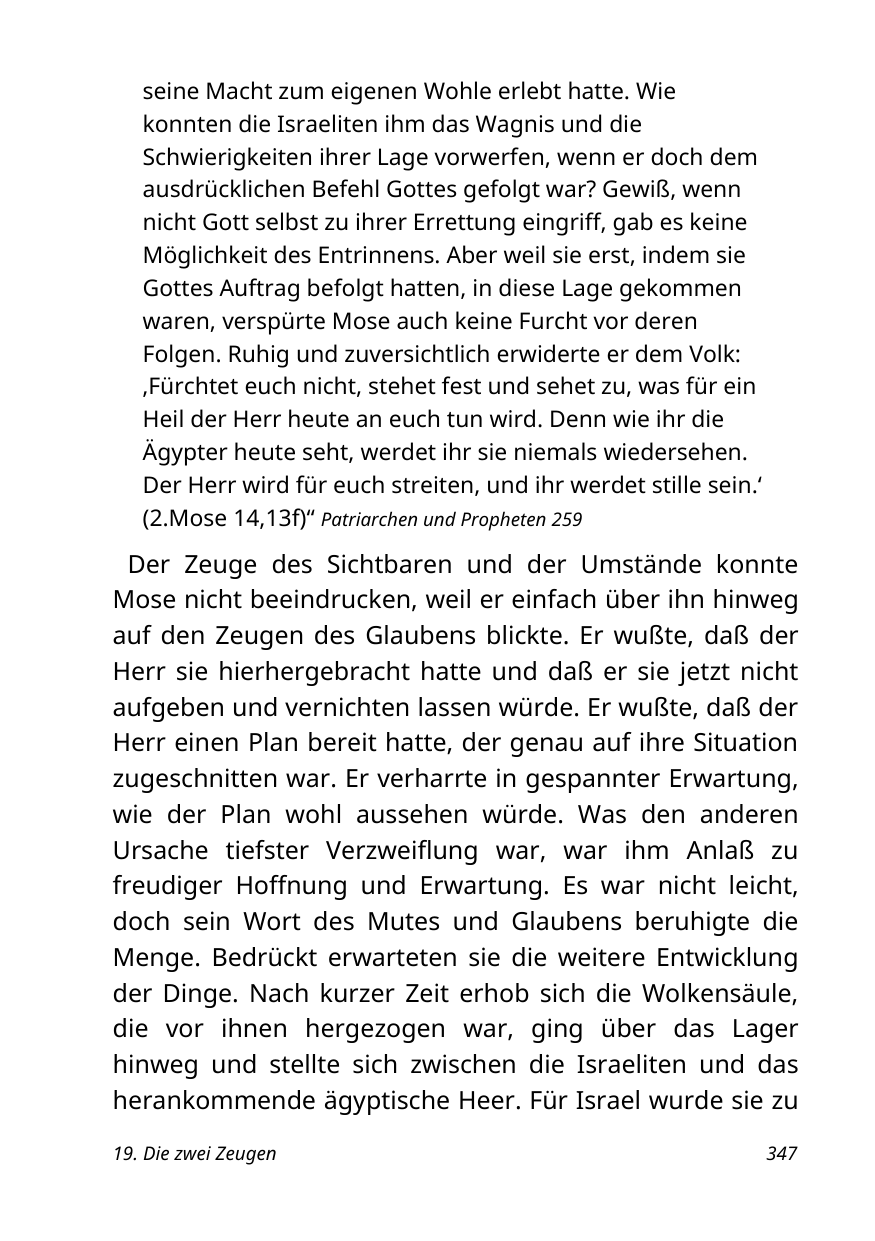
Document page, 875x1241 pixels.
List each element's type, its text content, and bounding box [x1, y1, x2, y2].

text seine Macht zum eigenen Wohle erlebt hatte. Wie konnten die Israeliten ihm das Wagnis und die Schwierigkeiten ihrer Lage vorwerfen, wenn er doch dem ausdrücklichen Befehl Gottes gefolgt war? Gewiß, wenn nicht Gott selbst zu ihrer Errettung eingriff, gab es keine Möglichkeit des Entrinnens. Aber weil sie erst, indem sie Gottes Auftrag befolgt hatten, in diese Lage gekommen waren, verspürte Mose auch keine Furcht vor deren Folgen. Ruhig und zuversichtlich erwiderte er dem Volk: ‚Fürchtet euch nicht, stehet fest und sehet zu, was für ein Heil der Herr heute an euch tun wird. Denn wie ihr die Ägypter heute seht, werdet ihr sie niemals wiedersehen. Der Herr wird für euch streiten, und ihr werdet stille sein.‘ (2.Mose 14,13f)“ Patriarchen und Propheten 259 [142, 75, 769, 533]
text Der Zeuge des Sichtbaren und der Umstände konnte Mose nicht beeindrucken, weil er einfach über ihn hinweg auf den Zeugen des Glaubens blickte. Er wußte, daß der Herr sie hierhergebracht hatte und daß er sie jetzt nicht aufgeben und vernichten lassen würde. Er wußte, daß der Herr einen Plan bereit hatte, der genau auf ihre Situation zugeschnitten war. Er verharrte in gespannter Erwartung, wie der Plan wohl aussehen würde. Was den anderen Ursache tiefster Verzweiflung war, war ihm Anlaß zu freudiger Hoffnung und Erwartung. Es war nicht leicht, doch sein Wort des Mutes und Glaubens beruhigte die Menge. Bedrückt erwarteten sie die weitere Entwicklung der Dinge. Nach kurzer Zeit erhob sich die Wolkensäule, die vor ihnen hergezogen war, ging über das Lager hinweg und stellte sich zwischen die Israeliten und das herankommende ägyptische Heer. Für Israel wurde sie zu [112, 546, 799, 1116]
